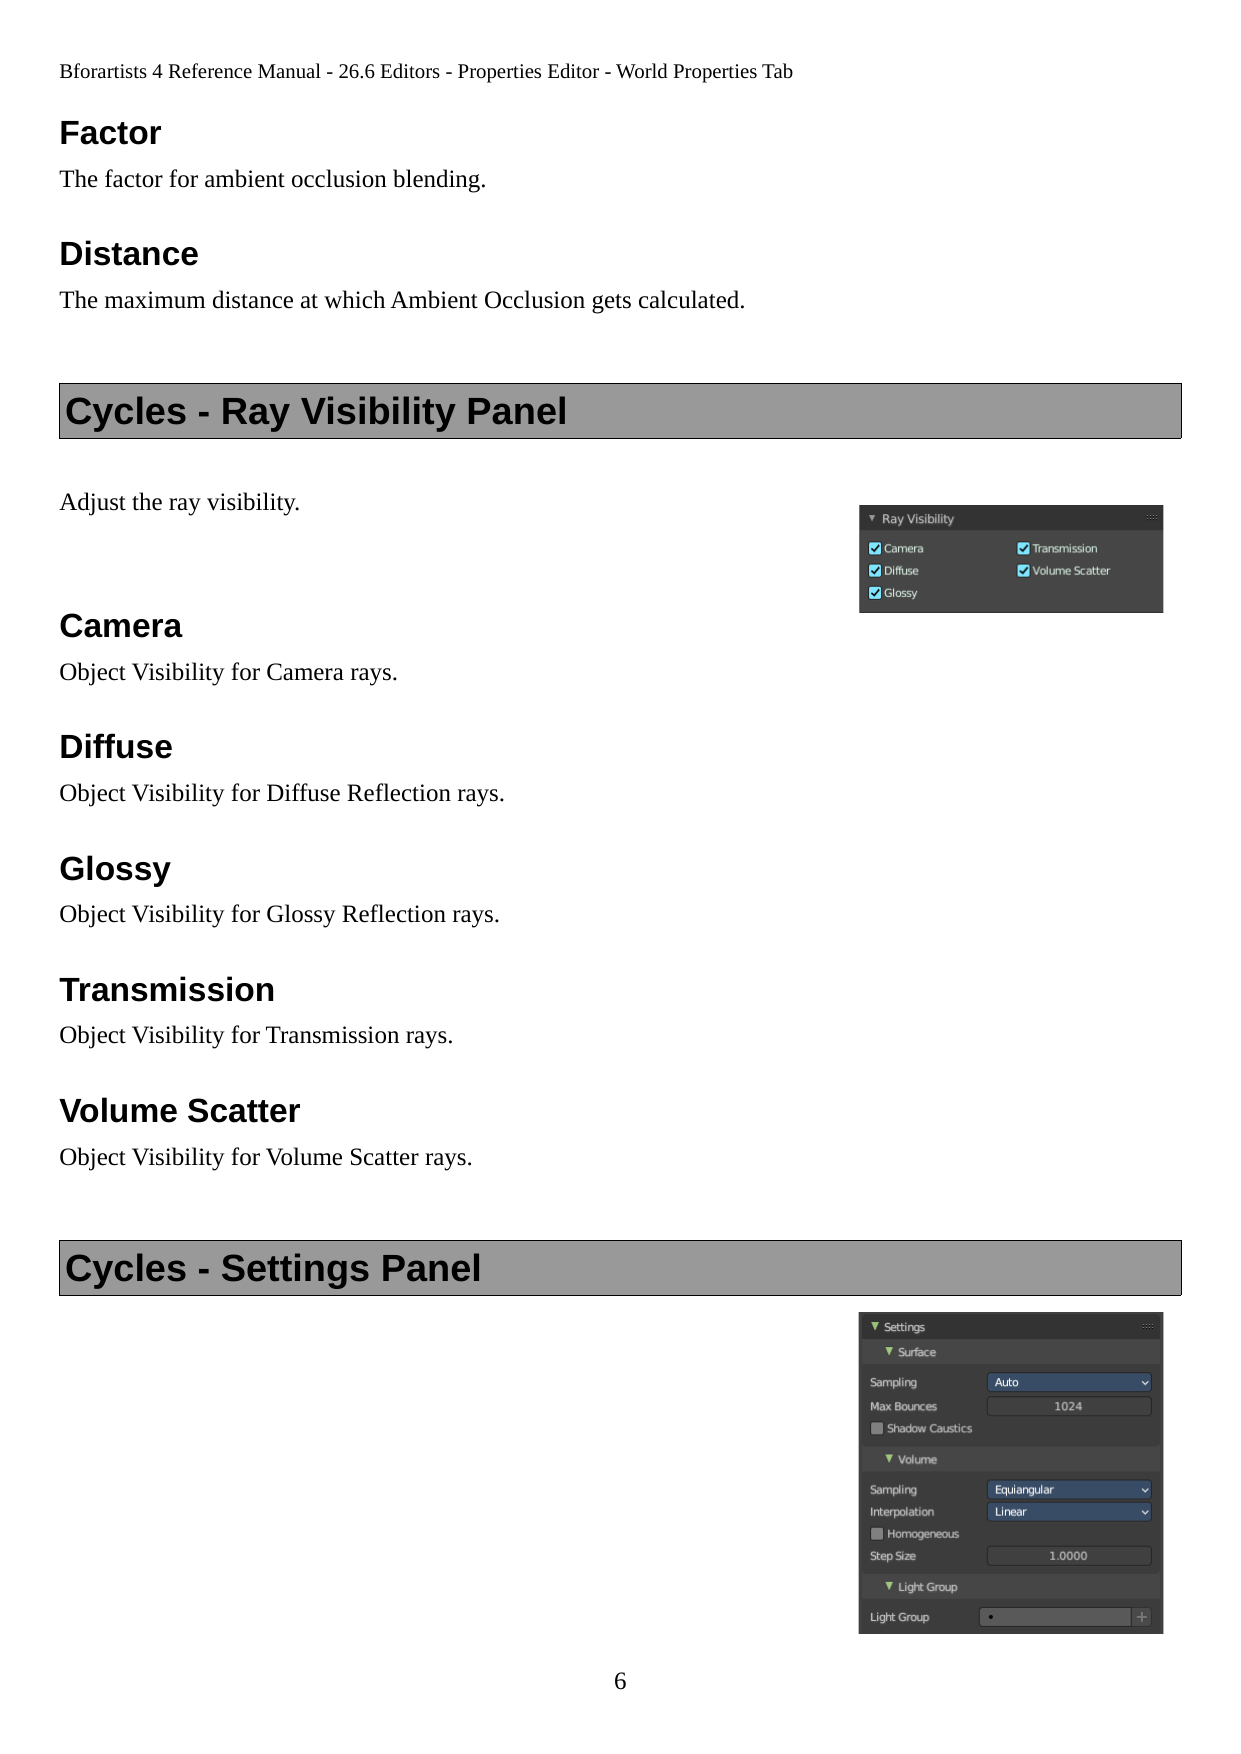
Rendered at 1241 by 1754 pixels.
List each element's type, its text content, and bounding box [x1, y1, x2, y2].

text Object Visibility for Transmission rays. [59, 1021, 1181, 1049]
text Object Visibility for Volume Scatter rays. [59, 1142, 1181, 1170]
subtitle Glossy [59, 848, 1181, 887]
text The maximum distance at which Ambient Occlusion gets calculated. [59, 285, 1181, 313]
picture [858, 1312, 1164, 1634]
subtitle Diffuse [59, 727, 1181, 766]
text Adjust the ray visibility. [59, 487, 1181, 516]
subtitle Volume Scatter [59, 1090, 1181, 1129]
subtitle Distance [59, 234, 1181, 272]
text Object Visibility for Glossy Reflection rays. [59, 899, 1181, 928]
text Object Visibility for Diffuse Reflection rays. [59, 778, 1181, 807]
subtitle Transmission [59, 969, 1181, 1008]
text Object Visibility for Camera rays. [59, 657, 1181, 686]
text The factor for ambient occlusion blending. [59, 164, 1181, 192]
subtitle Camera [59, 606, 1181, 645]
table_header Cycles - Settings Panel [60, 1241, 1181, 1295]
picture [859, 505, 1164, 613]
table_header Cycles - Ray Visibility Panel [60, 384, 1181, 438]
subtitle Factor [59, 113, 1181, 151]
